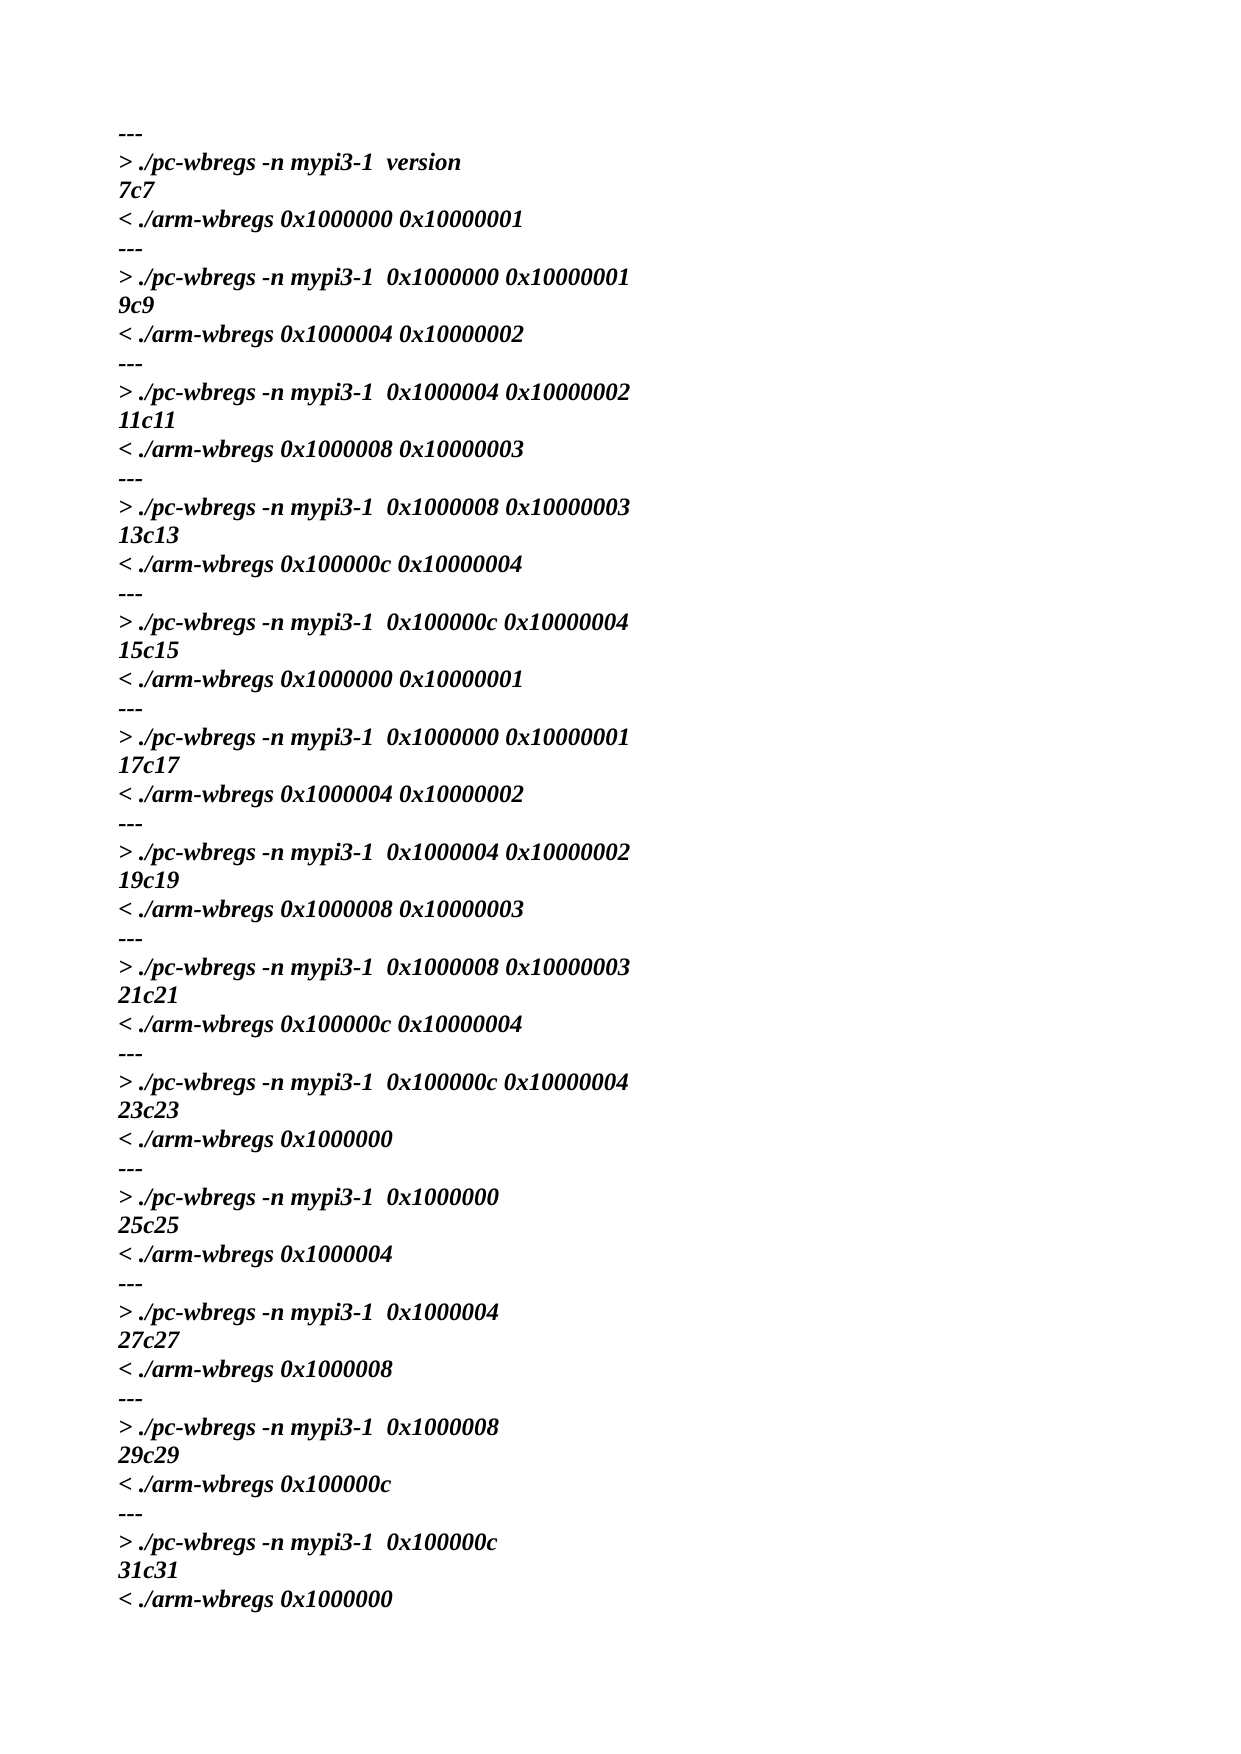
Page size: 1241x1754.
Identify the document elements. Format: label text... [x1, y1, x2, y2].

text 15c15 [118, 636, 1122, 664]
text > ./pc-wbregs -n mypi3-1 0x100000c 0x10000004 [118, 607, 1122, 636]
text 27c27 [118, 1326, 1122, 1354]
text > ./pc-wbregs -n mypi3-1 version [118, 147, 1122, 176]
text > ./pc-wbregs -n mypi3-1 0x100000c [118, 1527, 1122, 1556]
text < ./arm-wbregs 0x1000008 0x10000003 [118, 894, 1122, 923]
text --- [118, 118, 1122, 147]
text < ./arm-wbregs 0x1000004 0x10000002 [118, 319, 1122, 348]
text > ./pc-wbregs -n mypi3-1 0x1000004 [118, 1297, 1122, 1326]
text --- [118, 1153, 1122, 1182]
text --- [118, 808, 1122, 837]
text --- [118, 1498, 1122, 1527]
text < ./arm-wbregs 0x100000c [118, 1469, 1122, 1498]
text < ./arm-wbregs 0x1000000 [118, 1584, 1122, 1613]
text --- [118, 1268, 1122, 1297]
text --- [118, 578, 1122, 607]
text 29c29 [118, 1441, 1122, 1469]
text < ./arm-wbregs 0x1000000 0x10000001 [118, 664, 1122, 693]
text > ./pc-wbregs -n mypi3-1 0x1000008 0x10000003 [118, 952, 1122, 981]
text > ./pc-wbregs -n mypi3-1 0x1000008 0x10000003 [118, 492, 1122, 521]
text 17c17 [118, 751, 1122, 779]
text > ./pc-wbregs -n mypi3-1 0x100000c 0x10000004 [118, 1067, 1122, 1096]
text --- [118, 1038, 1122, 1067]
text --- [118, 348, 1122, 377]
text --- [118, 693, 1122, 722]
text --- [118, 1383, 1122, 1412]
text 31c31 [118, 1556, 1122, 1584]
text 19c19 [118, 866, 1122, 894]
text > ./pc-wbregs -n mypi3-1 0x1000000 0x10000001 [118, 262, 1122, 291]
text 25c25 [118, 1211, 1122, 1239]
text 11c11 [118, 406, 1122, 434]
text < ./arm-wbregs 0x1000008 [118, 1354, 1122, 1383]
text < ./arm-wbregs 0x1000008 0x10000003 [118, 434, 1122, 463]
text --- [118, 923, 1122, 952]
text --- [118, 463, 1122, 492]
text 21c21 [118, 981, 1122, 1009]
text < ./arm-wbregs 0x1000000 [118, 1124, 1122, 1153]
text < ./arm-wbregs 0x100000c 0x10000004 [118, 549, 1122, 578]
text --- [118, 233, 1122, 262]
text > ./pc-wbregs -n mypi3-1 0x1000004 0x10000002 [118, 837, 1122, 866]
text < ./arm-wbregs 0x1000004 [118, 1239, 1122, 1268]
text < ./arm-wbregs 0x1000004 0x10000002 [118, 779, 1122, 808]
text > ./pc-wbregs -n mypi3-1 0x1000008 [118, 1412, 1122, 1441]
text > ./pc-wbregs -n mypi3-1 0x1000000 0x10000001 [118, 722, 1122, 751]
text 7c7 [118, 176, 1122, 204]
text < ./arm-wbregs 0x100000c 0x10000004 [118, 1009, 1122, 1038]
text 9c9 [118, 291, 1122, 319]
text < ./arm-wbregs 0x1000000 0x10000001 [118, 204, 1122, 233]
text 23c23 [118, 1096, 1122, 1124]
text > ./pc-wbregs -n mypi3-1 0x1000000 [118, 1182, 1122, 1211]
text 13c13 [118, 521, 1122, 549]
text > ./pc-wbregs -n mypi3-1 0x1000004 0x10000002 [118, 377, 1122, 406]
